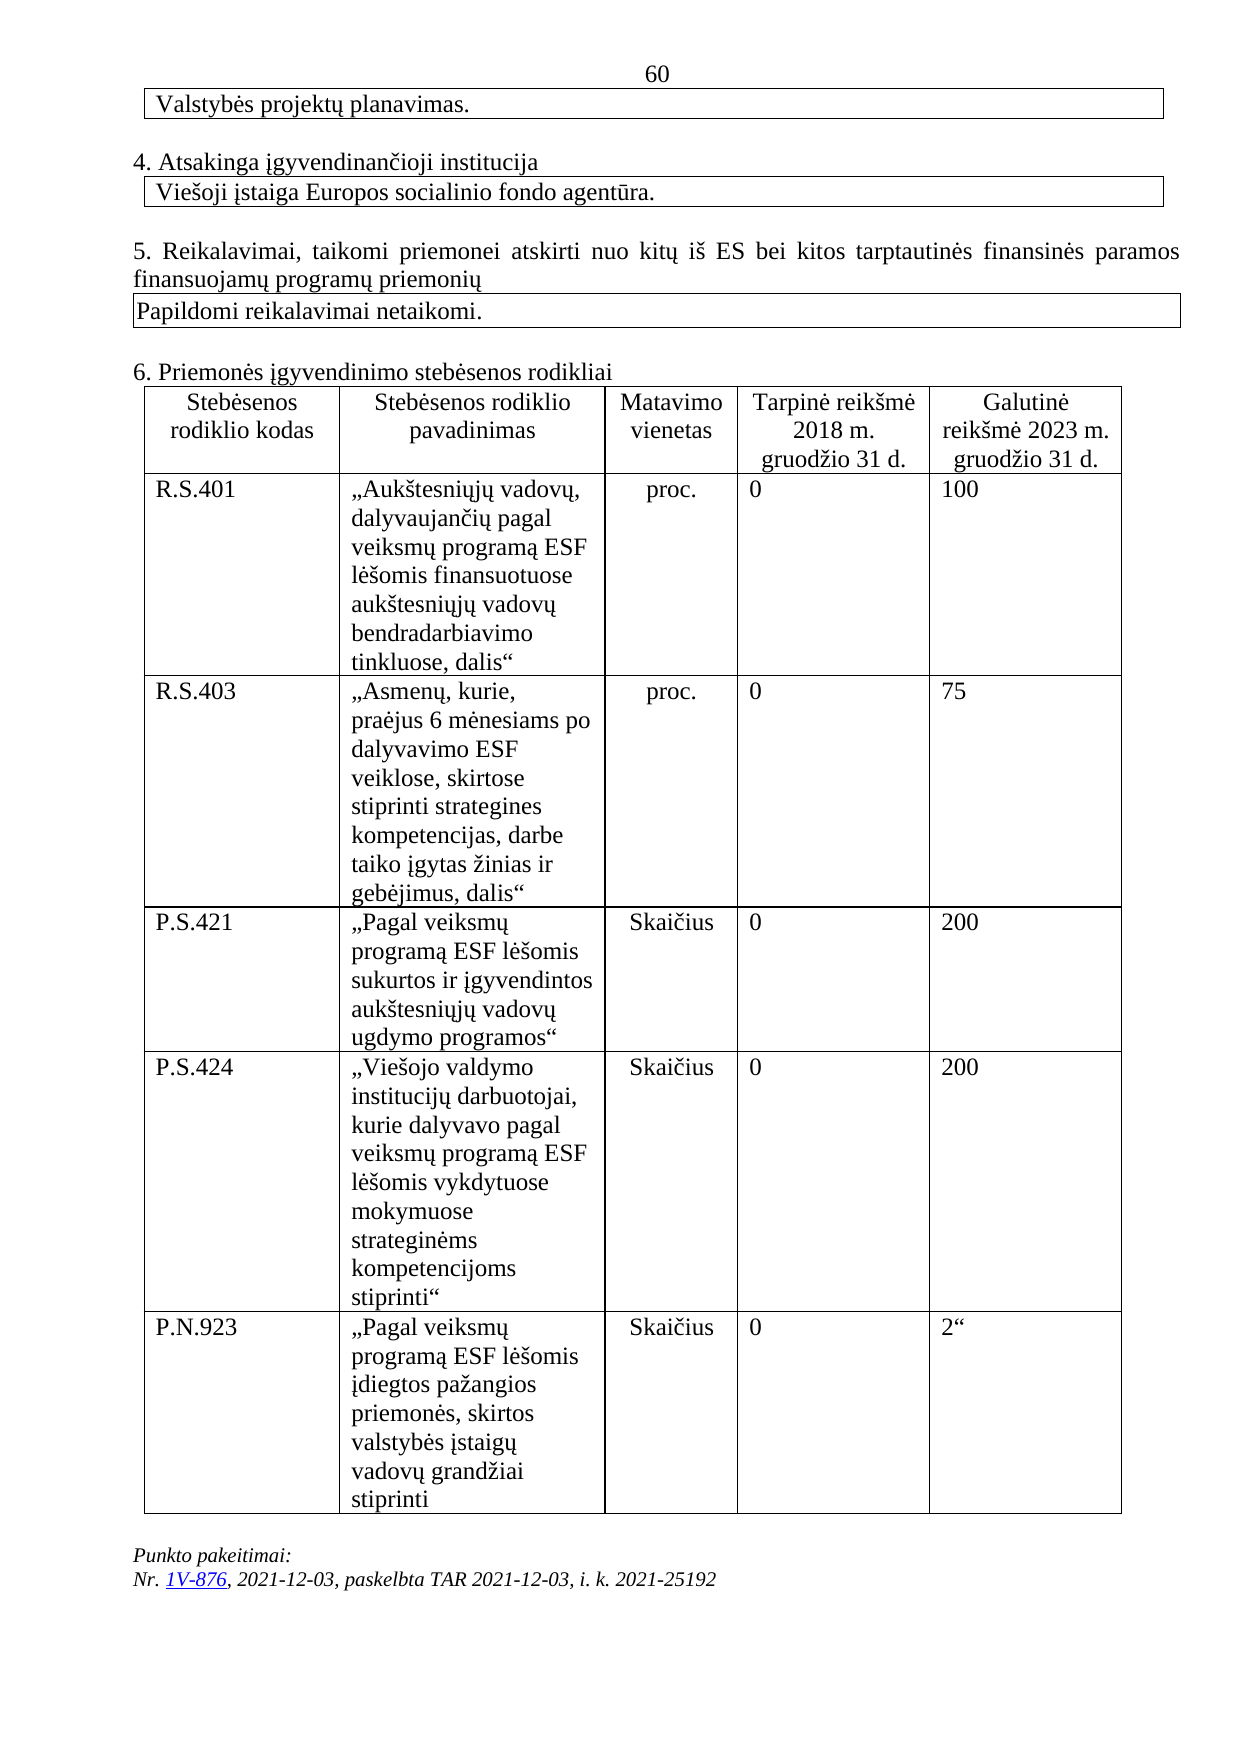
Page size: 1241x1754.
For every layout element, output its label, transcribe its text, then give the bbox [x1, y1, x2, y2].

table_header Matavimo vienetas [606, 387, 737, 473]
table_cell 0 [738, 908, 929, 1051]
table_cell 75 [930, 676, 1121, 906]
table_header Valstybės projektų planavimas. [145, 89, 1163, 118]
table_cell Skaičius [606, 1312, 737, 1513]
table_header Stebėsenos rodiklio pavadinimas [340, 387, 604, 473]
table_cell R.S.401 [145, 474, 339, 675]
table_header Tarpinė reikšmė 2018 m. gruodžio 31 d. [738, 387, 929, 473]
table_cell 0 [738, 1052, 929, 1311]
table_cell „Aukštesniųjų vadovų, dalyvaujančių pagal veiksmų programą ESF lėšomis finansuotuose aukštesniųjų vadovų bendradarbiavimo tinkluose, dalis“ [340, 474, 604, 675]
table_cell 2“ [930, 1312, 1121, 1513]
table_cell 0 [738, 1312, 929, 1513]
table_cell 100 [930, 474, 1121, 675]
table_header Stebėsenos rodiklio kodas [145, 387, 339, 473]
text 4. Atsakinga įgyvendinančioji institucija [133, 147, 1181, 176]
table_cell „Pagal veiksmų programą ESF lėšomis įdiegtos pažangios priemonės, skirtos valstybės įstaigų vadovų grandžiai stiprinti [340, 1312, 604, 1513]
table_cell 0 [738, 474, 929, 675]
table_header Viešoji įstaiga Europos socialinio fondo agentūra. [145, 177, 1163, 206]
text 6. Priemonės įgyvendinimo stebėsenos rodikliai [133, 357, 1181, 386]
table_cell 0 [738, 676, 929, 906]
table_cell proc. [606, 474, 737, 675]
table_cell R.S.403 [145, 676, 339, 906]
text Papildomi reikalavimai netaikomi. [134, 294, 1180, 327]
table_cell Skaičius [606, 1052, 737, 1311]
table_cell proc. [606, 676, 737, 906]
table_header Galutinė reikšmė 2023 m. gruodžio 31 d. [930, 387, 1121, 473]
table_cell „Asmenų, kurie, praėjus 6 mėnesiams po dalyvavimo ESF veiklose, skirtose stiprinti strategines kompetencijas, darbe taiko įgytas žinias ir gebėjimus, dalis“ [340, 676, 604, 906]
text Nr. 1V-876, 2021-12-03, paskelbta TAR 2021-12-03, i. k. 2021-25192 [133, 1567, 1181, 1591]
table_cell P.S.424 [145, 1052, 339, 1311]
table_cell „Viešojo valdymo institucijų darbuotojai, kurie dalyvavo pagal veiksmų programą ESF lėšomis vykdytuose mokymuose strateginėms kompetencijoms stiprinti“ [340, 1052, 604, 1311]
text Punkto pakeitimai: [133, 1543, 1181, 1567]
table_cell Skaičius [606, 908, 737, 1051]
table_cell 200 [930, 908, 1121, 1051]
text 5. Reikalavimai, taikomi priemonei atskirti nuo kitų iš ES bei kitos tarptautinės finansinės paramos finansuojamų programų priemonių [133, 236, 1181, 293]
table_cell P.S.421 [145, 908, 339, 1051]
table_cell „Pagal veiksmų programą ESF lėšomis sukurtos ir įgyvendintos aukštesniųjų vadovų ugdymo programos“ [340, 908, 604, 1051]
table_cell P.N.923 [145, 1312, 339, 1513]
table_cell 200 [930, 1052, 1121, 1311]
